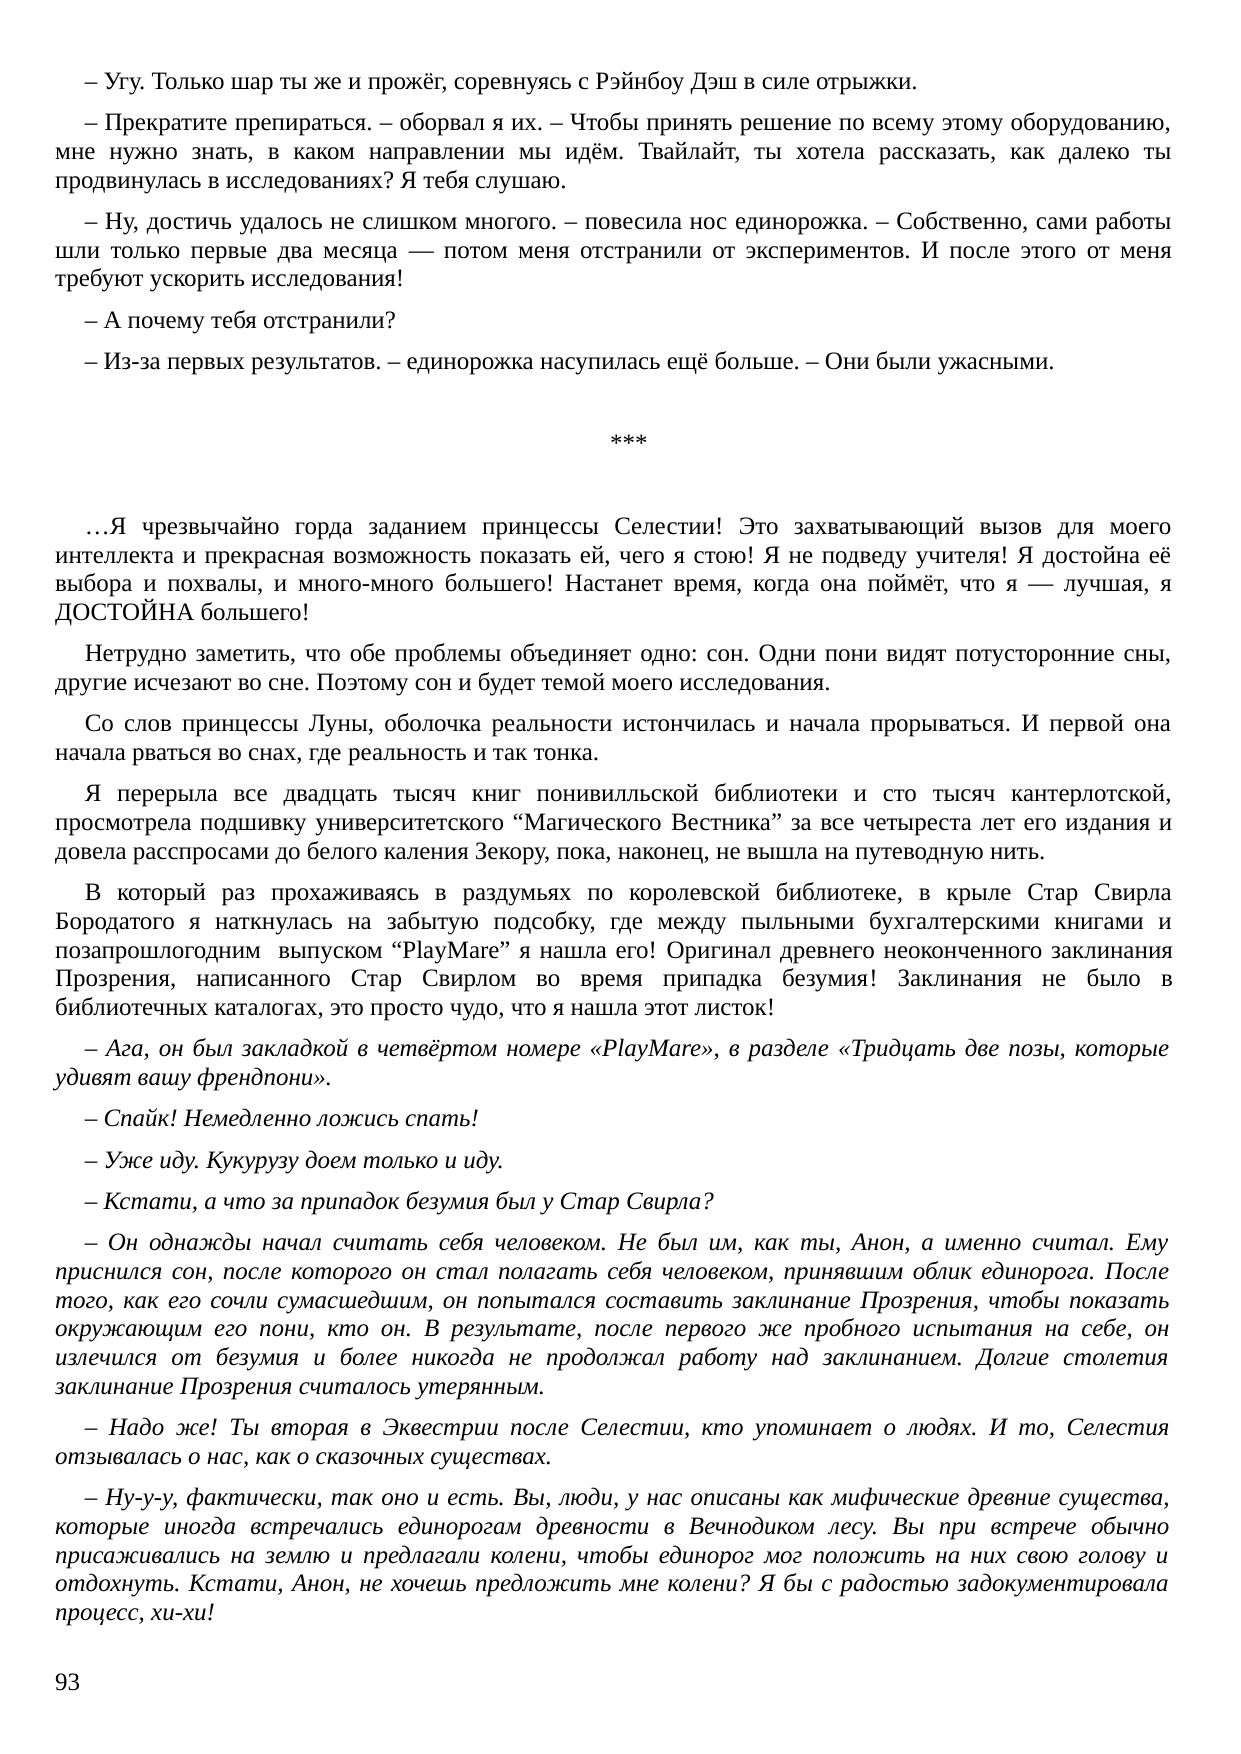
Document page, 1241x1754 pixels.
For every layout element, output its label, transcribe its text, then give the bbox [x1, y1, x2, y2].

text Со слов принцессы Луны, оболочка реальности истончилась и начала прорываться. И первой она начала рваться во снах, где реальность и так тонка. [55, 708, 1173, 766]
text Нетрудно заметить, что обе проблемы объединяет одно: сон. Одни пони видят потусторонние сны, другие исчезают во сне. Поэтому сон и будет темой моего исследования. [55, 638, 1173, 696]
text – Прекратите препираться. – оборвал я их. – Чтобы принять решение по всему этому оборудованию, мне нужно знать, в каком направлении мы идём. Твайлайт, ты хотела рассказать, как далеко ты продвинулась в исследованиях? Я тебя слушаю. [55, 107, 1173, 193]
text – Уже иду. Кукурузу доем только и иду. [55, 1145, 1173, 1173]
text – Ну-у-у, фактически, так оно и есть. Вы, люди, у нас описаны как мифические древние существа, которые иногда встречались единорогам древности в Вечнодиком лесу. Вы при встрече обычно присаживались на землю и предлагали колени, чтобы единорог мог положить на них свою голову и отдохнуть. Кстати, Анон, не хочешь предложить мне колени? Я бы с радостью задокументировала процесс, хи-хи! [55, 1482, 1173, 1626]
text – Ну, достичь удалось не слишком многого. – повесила нос единорожка. – Собственно, сами работы шли только первые два месяца — потом меня отстранили от экспериментов. И после этого от меня требуют ускорить исследования! [55, 206, 1173, 292]
text – Надо же! Ты вторая в Эквестрии после Селестии, кто упоминает о людях. И то, Селестия отзывалась о нас, как о сказочных существах. [55, 1412, 1173, 1470]
text – Спайк! Немедленно ложись спать! [55, 1103, 1173, 1132]
text В который раз прохаживаясь в раздумьях по королевской библиотеке, в крыле Стар Свирла Бородатого я наткнулась на забытую подсобку, где между пыльными бухгалтерскими книгами и позапрошлогодним выпуском “PlayMare” я нашла его! Оригинал древнего неоконченного заклинания Прозрения, написанного Стар Свирлом во время припадка безумия! Заклинания не было в библиотечных каталогах, это просто чудо, что я нашла этот листок! [55, 877, 1173, 1021]
text – Угу. Только шар ты же и прожёг, соревнуясь с Рэйнбоу Дэш в силе отрыжки. [55, 66, 1173, 95]
text – А почему тебя отстранили? [55, 305, 1173, 333]
text Я перерыла все двадцать тысяч книг понивилльской библиотеки и сто тысяч кантерлотской, просмотрела подшивку университетского “Магического Вестника” за все четыреста лет его издания и довела расспросами до белого каления Зекору, пока, наконец, не вышла на путеводную нить. [55, 778, 1173, 865]
text *** [55, 428, 1173, 457]
text …Я чрезвычайно горда заданием принцессы Селестии! Это захватывающий вызов для моего интеллекта и прекрасная возможность показать ей, чего я стою! Я не подведу учителя! Я достойна её выбора и похвалы, и много-много большего! Настанет время, когда она поймёт, что я — лучшая, я ДОСТОЙНА большего! [55, 511, 1173, 626]
text – Кстати, а что за припадок безумия был у Стар Свирла? [55, 1186, 1173, 1215]
text – Ага, он был закладкой в четвёртом номере «PlayMare», в разделе «Тридцать две позы, которые удивят вашу френдпони». [55, 1033, 1173, 1091]
text – Он однажды начал считать себя человеком. Не был им, как ты, Анон, а именно считал. Ему приснился сон, после которого он стал полагать себя человеком, принявшим облик единорога. После того, как его сочли сумасшедшим, он попытался составить заклинание Прозрения, чтобы показать окружающим его пони, кто он. В результате, после первого же пробного испытания на себе, он излечился от безумия и более никогда не продолжал работу над заклинанием. Долгие столетия заклинание Прозрения считалось утерянным. [55, 1227, 1173, 1400]
text – Из-за первых результатов. – единорожка насупилась ещё больше. – Они были ужасными. [55, 346, 1173, 375]
